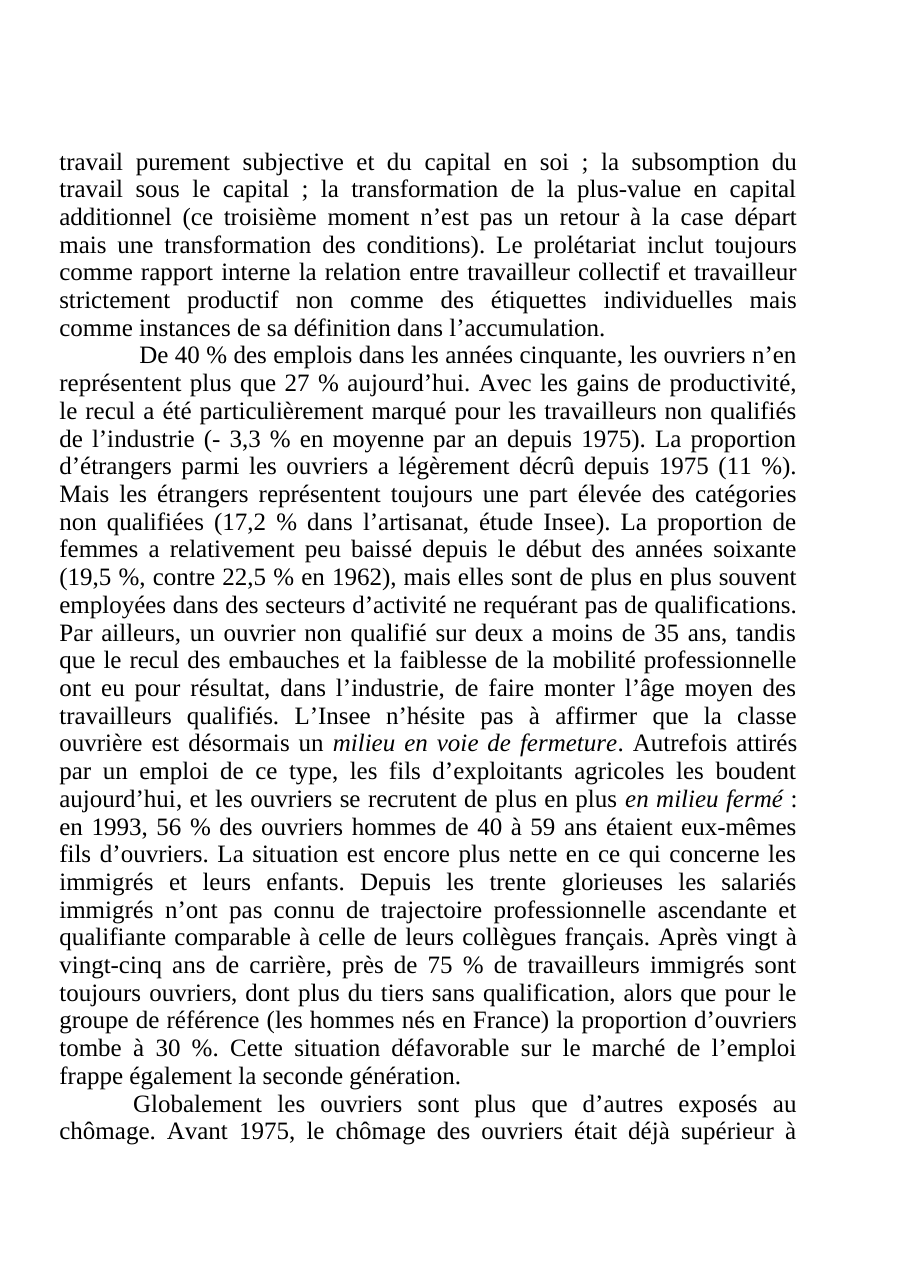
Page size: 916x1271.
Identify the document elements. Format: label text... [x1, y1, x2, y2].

text De 40 % des emplois dans les années cinquante, les ouvriers n’en représentent plus que 27 % aujourd’hui. Avec les gains de productivité, le recul a été particulièrement marqué pour les travailleurs non qualifiés de l’industrie (- 3,3 % en moyenne par an depuis 1975). La proportion d’étrangers parmi les ouvriers a légèrement décrû depuis 1975 (11 %). Mais les étrangers représentent toujours une part élevée des catégories non qualifiées (17,2 % dans l’artisanat, étude Insee). La proportion de femmes a relativement peu baissé depuis le début des années soixante (19,5 %, contre 22,5 % en 1962), mais elles sont de plus en plus souvent employées dans des secteurs d’activité ne requérant pas de qualifications. Par ailleurs, un ouvrier non qualifié sur deux a moins de 35 ans, tandis que le recul des embauches et la faiblesse de la mobilité professionnelle ont eu pour résultat, dans l’industrie, de faire monter l’âge moyen des travailleurs qualifiés. L’Insee n’hésite pas à affirmer que la classe ouvrière est désormais un milieu en voie de fermeture. Autrefois attirés par un emploi de ce type, les fils d’exploitants agricoles les boudent aujourd’hui, et les ouvriers se recrutent de plus en plus en milieu fermé : en 1993, 56 % des ouvriers hommes de 40 à 59 ans étaient eux-mêmes fils d’ouvriers. La situation est encore plus nette en ce qui concerne les immigrés et leurs enfants. Depuis les trente glorieuses les salariés immigrés n’ont pas connu de trajectoire professionnelle ascendante et qualifiante comparable à celle de leurs collègues français. Après vingt à vingt-cinq ans de carrière, près de 75 % de travailleurs immigrés sont toujours ouvriers, dont plus du tiers sans qualification, alors que pour le groupe de référence (les hommes nés en France) la proportion d’ouvriers tombe à 30 %. Cette situation défavorable sur le marché de l’emploi frappe également la seconde génération. [59, 342, 797, 1090]
text Globalement les ouvriers sont plus que d’autres exposés au chômage. Avant 1975, le chômage des ouvriers était déjà supérieur à [59, 1090, 797, 1145]
text travail purement subjective et du capital en soi ; la subsomption du travail sous le capital ; la transformation de la plus-value en capital additionnel (ce troisième moment n’est pas un retour à la case départ mais une transformation des conditions). Le prolétariat inclut toujours comme rapport interne la relation entre travailleur collectif et travailleur strictement productif non comme des étiquettes individuelles mais comme instances de sa définition dans l’accumulation. [59, 148, 797, 342]
